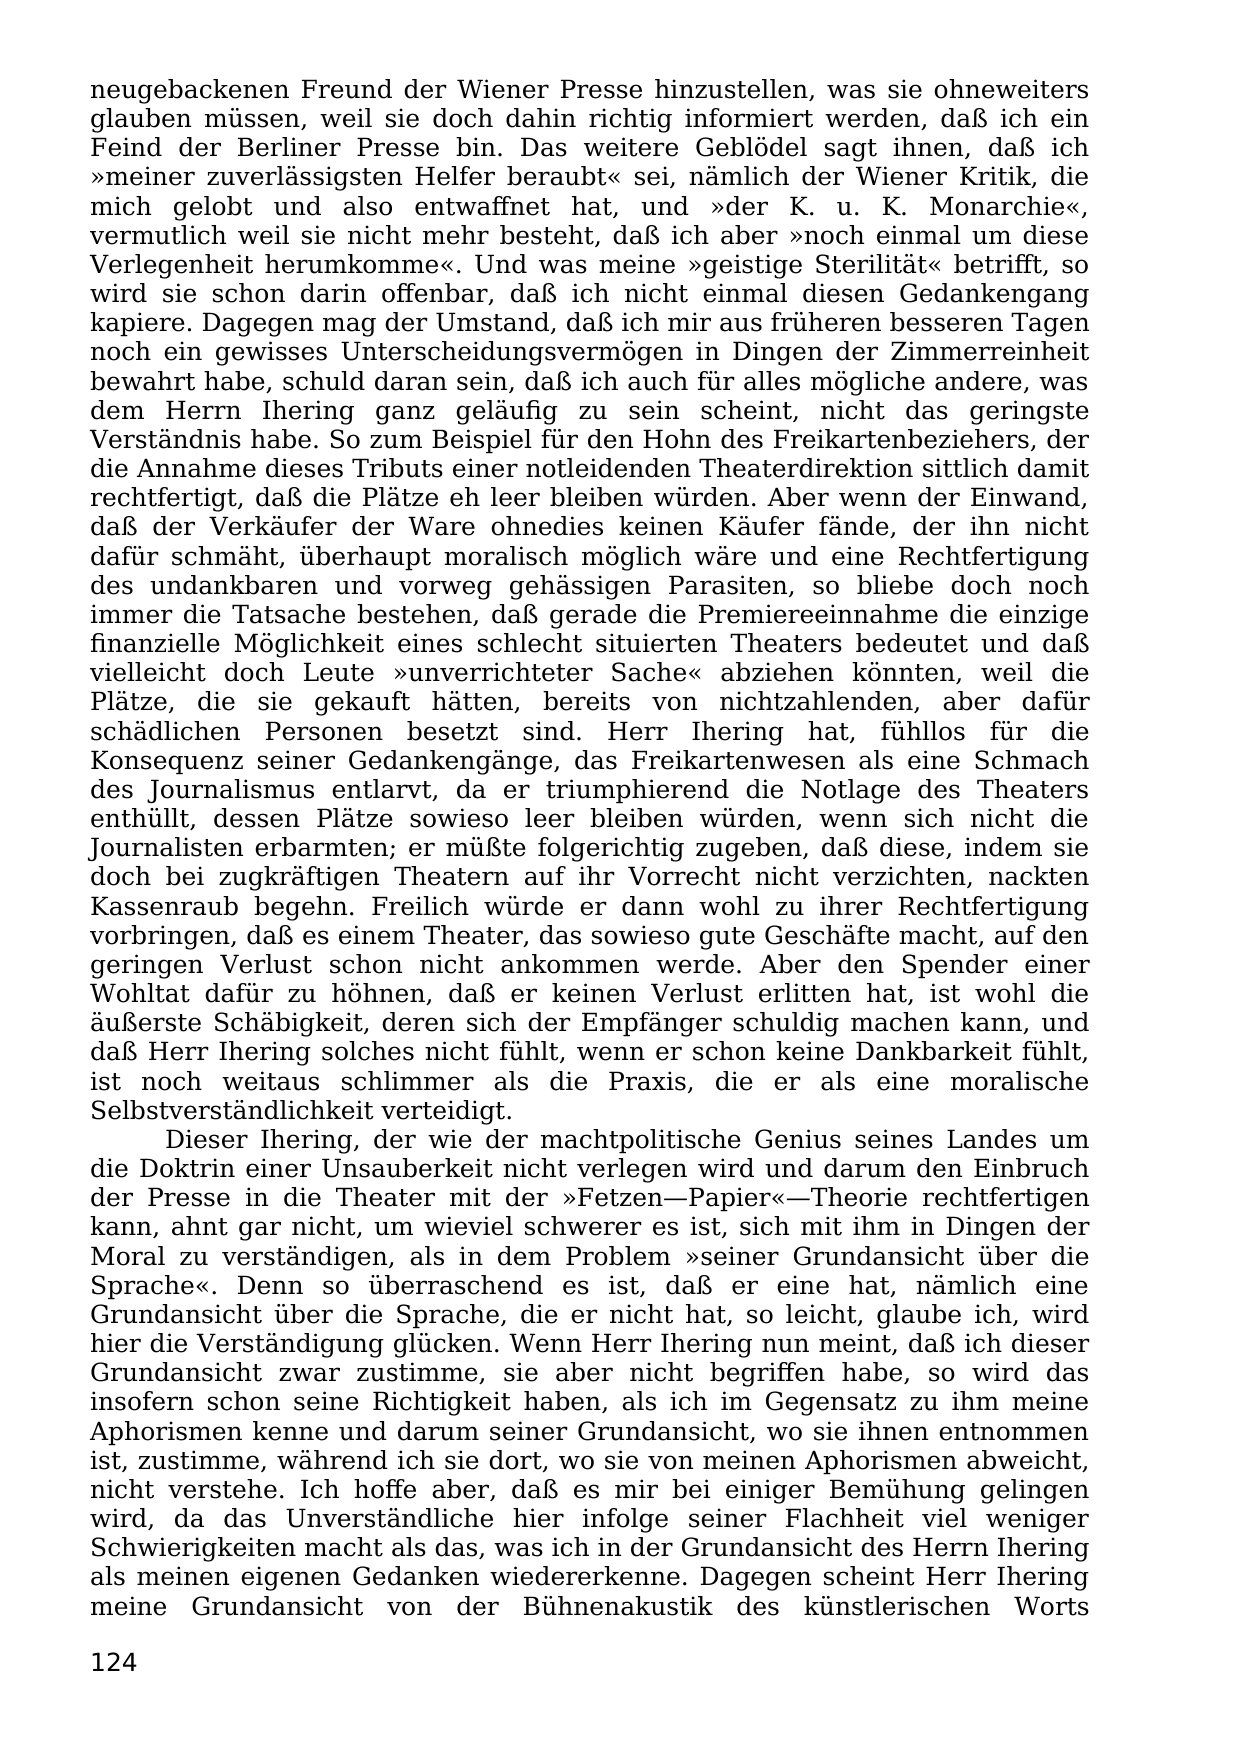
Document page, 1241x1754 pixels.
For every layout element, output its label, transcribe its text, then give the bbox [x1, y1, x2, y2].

text Dieser Ihering, der wie der machtpolitische Genius seines Landes um die Doktrin einer Unsauberkeit nicht verlegen wird und darum den Einbruch der Presse in die Theater mit der »Fetzen—Papier«—Theorie rechtfertigen kann, ahnt gar nicht, um wieviel schwerer es ist, sich mit ihm in Dingen der Moral zu verständigen, als in dem Problem »seiner Grundansicht über die Sprache«. Denn so überraschend es ist, daß er eine hat, nämlich eine Grundansicht über die Sprache, die er nicht hat, so leicht, glaube ich, wird hier die Verständigung glücken. Wenn Herr Ihering nun meint, daß ich dieser Grundansicht zwar zustimme, sie aber nicht begriffen habe, so wird das insofern schon seine Richtigkeit haben, als ich im Gegensatz zu ihm meine Aphorismen kenne und darum seiner Grundansicht, wo sie ihnen entnommen ist, zustimme, während ich sie dort, wo sie von meinen Aphorismen abweicht, nicht verstehe. Ich hoffe aber, daß es mir bei einiger Bemühung gelingen wird, da das Unverständliche hier infolge seiner Flachheit viel weniger Schwierigkeiten macht als das, was ich in der Grundansicht des Herrn Ihering als meinen eigenen Gedanken wiedererkenne. Dagegen scheint Herr Ihering meine Grundansicht von der Bühnenakustik des künstlerischen Worts [90, 1125, 1091, 1621]
text neugebackenen Freund der Wiener Presse hinzustellen, was sie ohneweiters glauben müssen, weil sie doch dahin richtig informiert werden, daß ich ein Feind der Berliner Presse bin. Das weitere Geblödel sagt ihnen, daß ich »meiner zuverlässigsten Helfer beraubt« sei, nämlich der Wiener Kritik, die mich gelobt und also entwaffnet hat, und »der K. u. K. Monarchie«, vermutlich weil sie nicht mehr besteht, daß ich aber »noch einmal um diese Verlegenheit herumkomme«. Und was meine »geistige Sterilität« betrifft, so wird sie schon darin offenbar, daß ich nicht einmal diesen Gedankengang kapiere. Dagegen mag der Umstand, daß ich mir aus früheren besseren Tagen noch ein gewisses Unterscheidungsvermögen in Dingen der Zimmerreinheit bewahrt habe, schuld daran sein, daß ich auch für alles mögliche andere, was dem Herrn Ihering ganz geläufig zu sein scheint, nicht das geringste Verständnis habe. So zum Beispiel für den Hohn des Freikartenbeziehers, der die Annahme dieses Tributs einer notleidenden Theaterdirektion sittlich damit rechtfertigt, daß die Plätze eh leer bleiben würden. Aber wenn der Einwand, daß der Verkäufer der Ware ohnedies keinen Käufer fände, der ihn nicht dafür schmäht, überhaupt moralisch möglich wäre und eine Rechtfertigung des undankbaren und vorweg gehässigen Parasiten, so bliebe doch noch immer die Tatsache bestehen, daß gerade die Premiereeinnahme die einzige finanzielle Möglichkeit eines schlecht situierten Theaters bedeutet und daß vielleicht doch Leute »unverrichteter Sache« abziehen könnten, weil die Plätze, die sie gekauft hätten, bereits von nichtzahlenden, aber dafür schädlichen Personen besetzt sind. Herr Ihering hat, fühllos für die Konsequenz seiner Gedankengänge, das Freikartenwesen als eine Schmach des Journalismus entlarvt, da er triumphierend die Notlage des Theaters enthüllt, dessen Plätze sowieso leer bleiben würden, wenn sich nicht die Journalisten erbarmten; er müßte folgerichtig zugeben, daß diese, indem sie doch bei zugkräftigen Theatern auf ihr Vorrecht nicht verzichten, nackten Kassenraub begehn. Freilich würde er dann wohl zu ihrer Rechtfertigung vorbringen, daß es einem Theater, das sowieso gute Geschäfte macht, auf den geringen Verlust schon nicht ankommen werde. Aber den Spender einer Wohltat dafür zu höhnen, daß er keinen Verlust erlitten hat, ist wohl die äußerste Schäbigkeit, deren sich der Empfänger schuldig machen kann, und daß Herr Ihering solches nicht fühlt, wenn er schon keine Dankbarkeit fühlt, ist noch weitaus schlimmer als die Praxis, die er als eine moralische Selbstverständlichkeit verteidigt. [90, 75, 1091, 1125]
